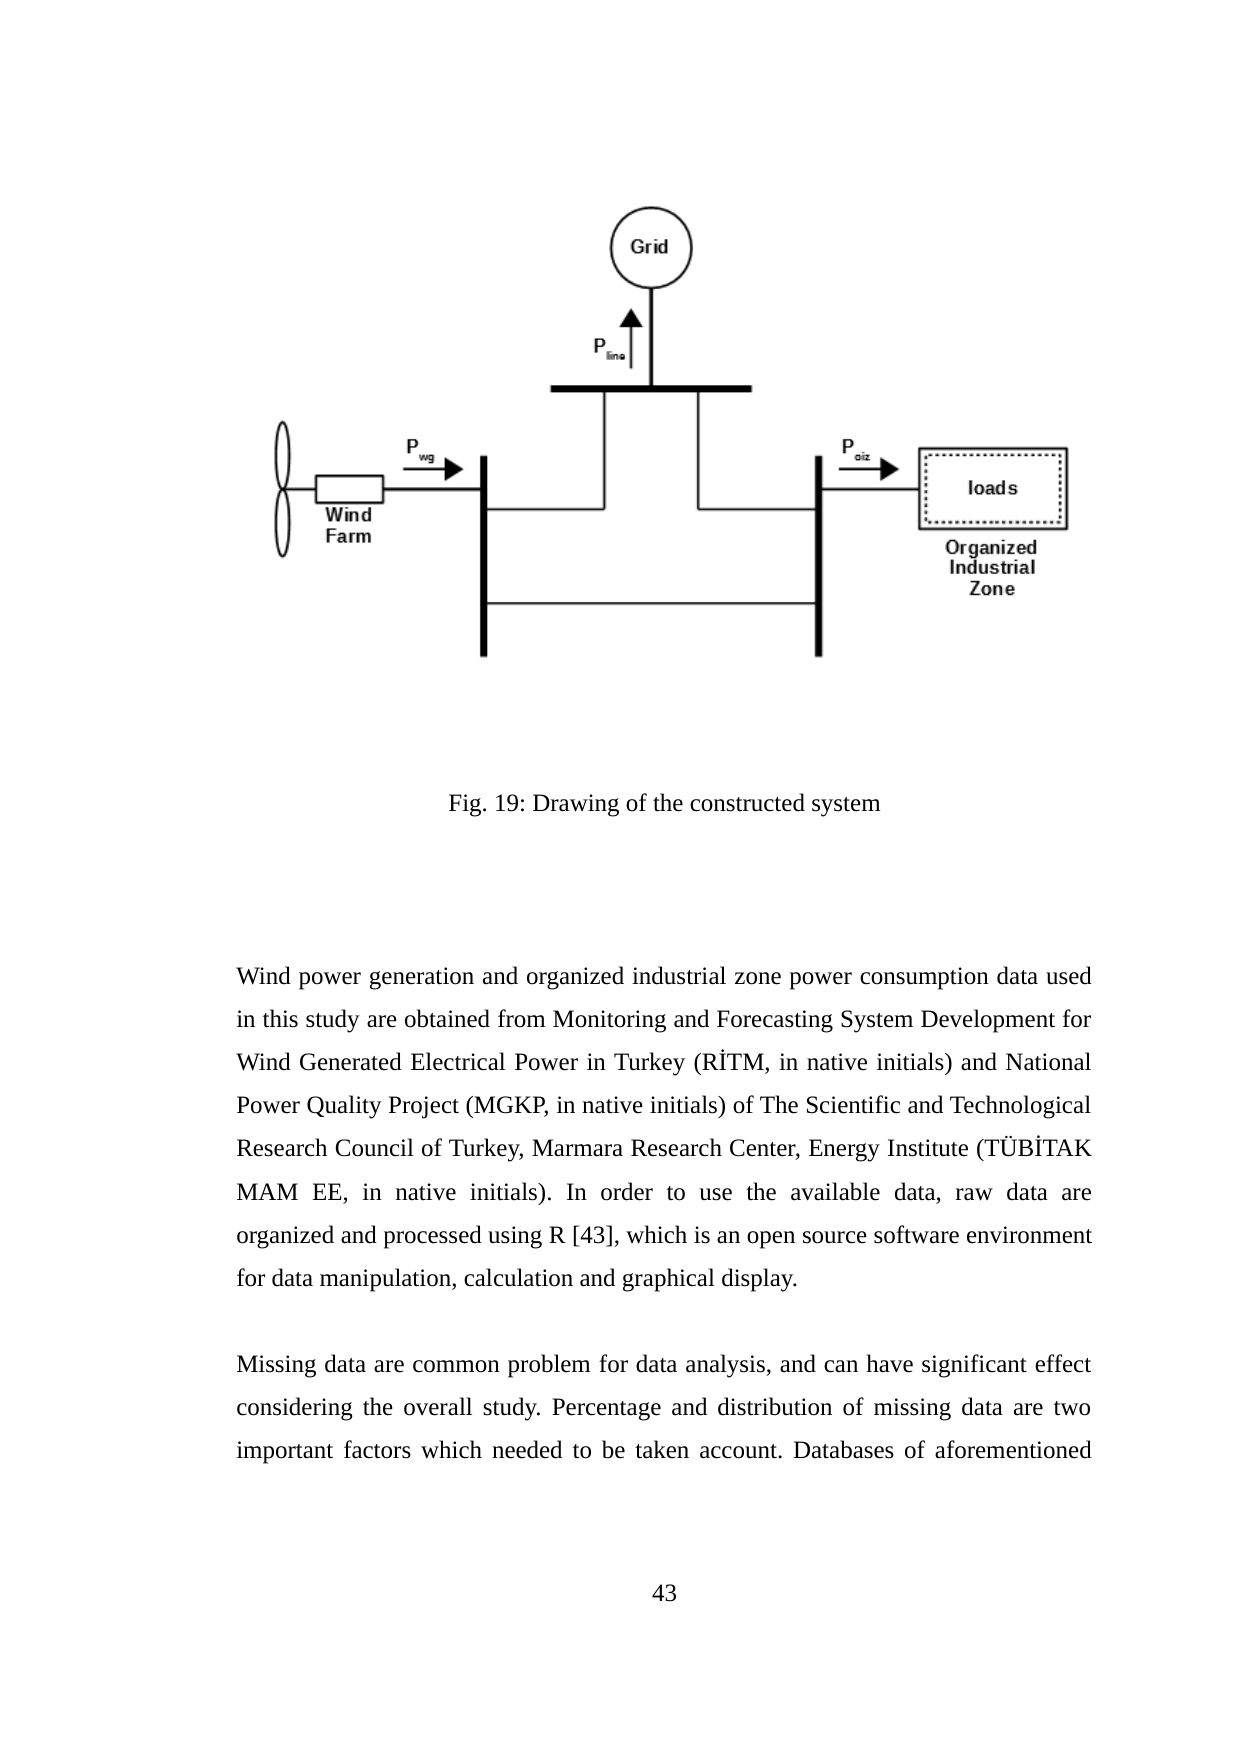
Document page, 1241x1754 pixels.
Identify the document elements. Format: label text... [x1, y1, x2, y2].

text Fig. 19: Drawing of the constructed system [236, 788, 1093, 817]
text Wind power generation and organized industrial zone power consumption data used in this study are obtained from Monitoring and Forecasting System Development for Wind Generated Electrical Power in Turkey (RİTM, in native initials) and National Power Quality Project (MGKP, in native initials) of The Scientific and Technological Research Council of Turkey, Marmara Research Center, Energy Institute (TÜBİTAK MAM EE, in native initials). In order to use the available data, raw data are organized and processed using R [43], which is an open source software environment for data manipulation, calculation and graphical display. [236, 961, 1093, 1292]
text Missing data are common problem for data analysis, and can have significant effect considering the overall study. Percentage and distribution of missing data are two important factors which needed to be taken account. Databases of aforementioned [236, 1349, 1093, 1464]
picture [236, 160, 1093, 730]
